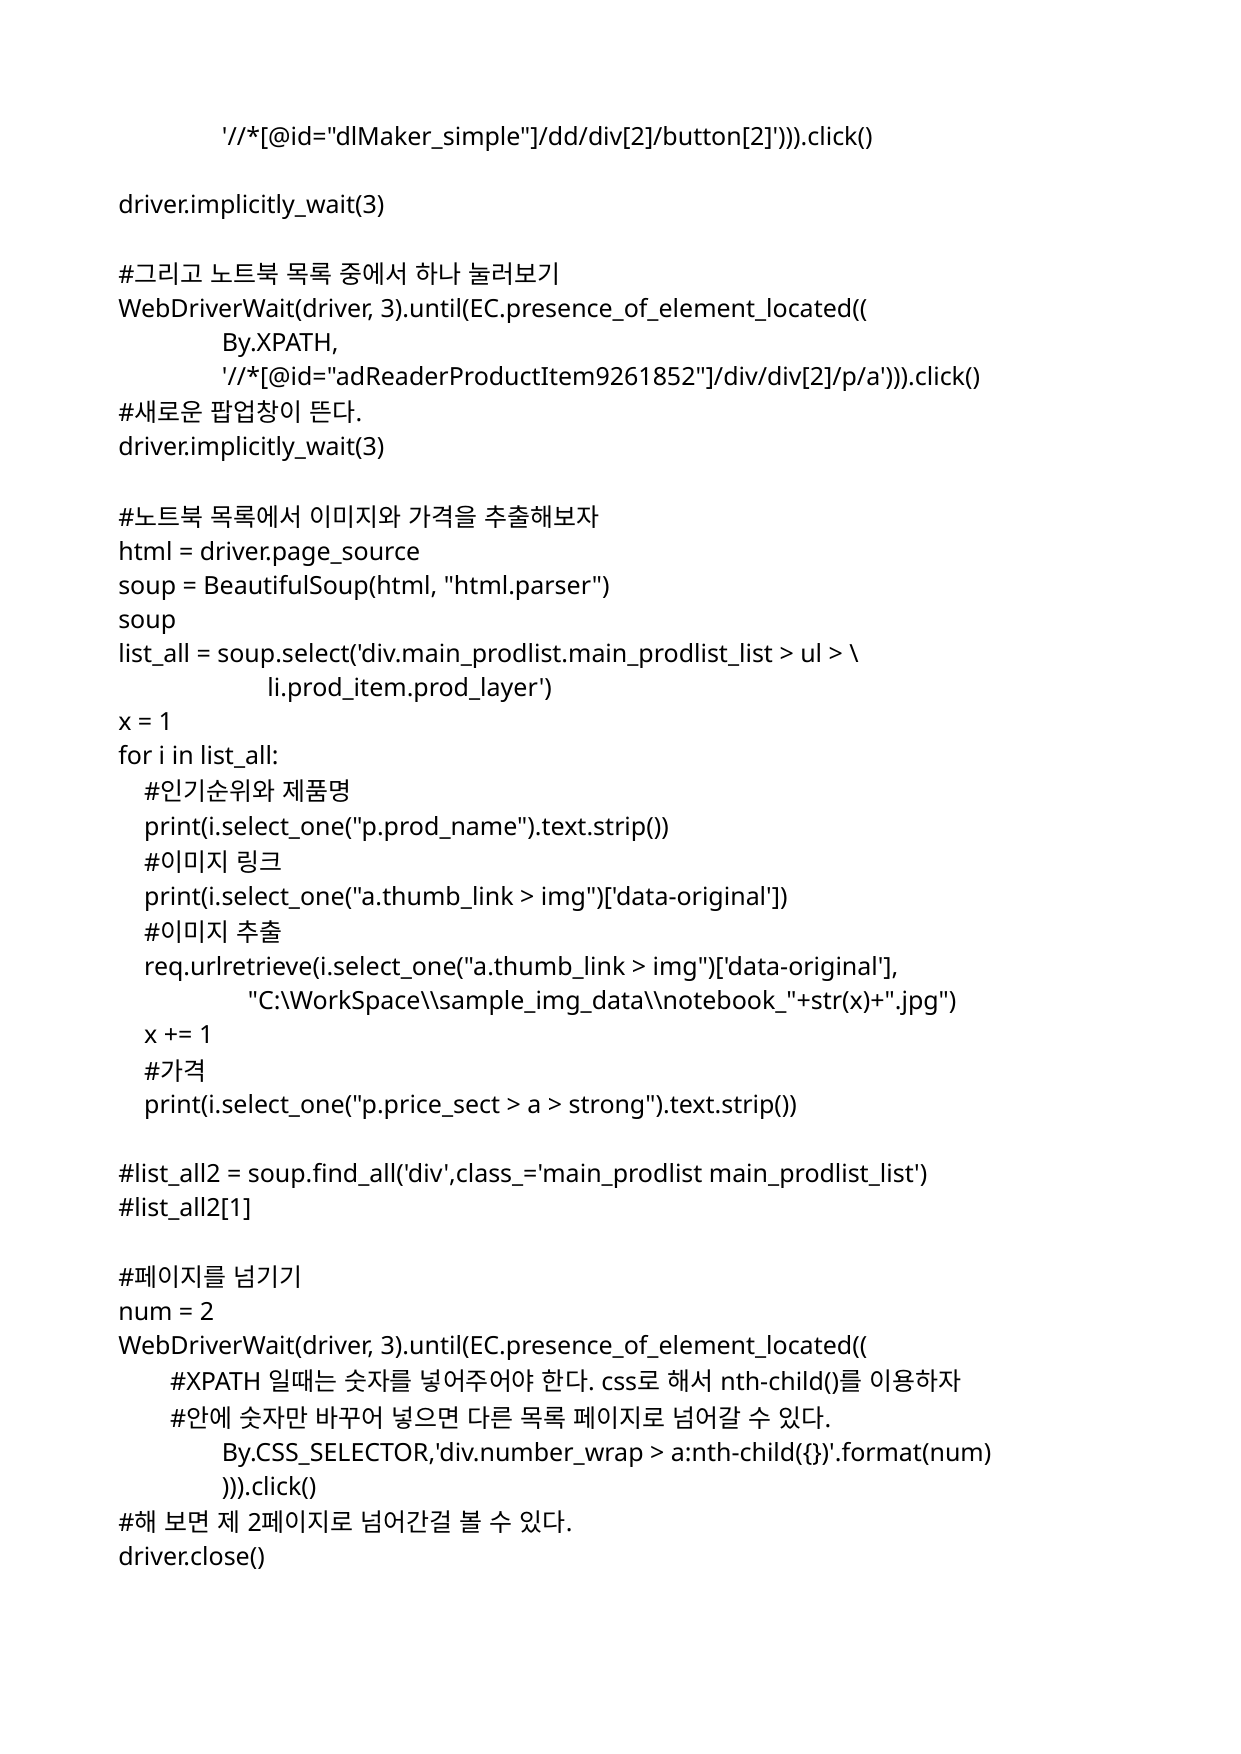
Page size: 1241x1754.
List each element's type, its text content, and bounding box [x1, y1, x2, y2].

text req.urlretrieve(i.select_one("a.thumb_link > img")['data-original'], [118, 949, 1122, 983]
text x += 1 [118, 1017, 1122, 1051]
text #list_all2 = soup.find_all('div',class_='main_prodlist main_prodlist_list') [118, 1155, 1122, 1189]
text ))).click() [118, 1468, 1122, 1502]
text driver.close() [118, 1539, 1122, 1573]
text "C:\WorkSpace\\sample_img_data\\notebook_"+str(x)+".jpg") [118, 983, 1122, 1017]
text '//*[@id="adReaderProductItem9261852"]/div/div[2]/p/a'))).click() [118, 359, 1122, 393]
text #해 보면 제 2페이지로 넘어간걸 볼 수 있다. [118, 1502, 1122, 1539]
text #페이지를 넘기기 [118, 1257, 1122, 1294]
text li.prod_item.prod_layer') [118, 670, 1122, 704]
text #안에 숫자만 바꾸어 넣으면 다른 목록 페이지로 넘어갈 수 있다. [118, 1398, 1122, 1434]
text list_all = soup.select('div.main_prodlist.main_prodlist_list > ul > \ [118, 636, 1122, 670]
text soup = BeautifulSoup(html, "html.parser") [118, 567, 1122, 602]
text for i in list_all: [118, 738, 1122, 772]
text WebDriverWait(driver, 3).until(EC.presence_of_element_located(( [118, 291, 1122, 325]
text #그리고 노트북 목록 중에서 하나 눌러보기 [118, 254, 1122, 291]
text driver.implicitly_wait(3) [118, 429, 1122, 463]
text html = driver.page_source [118, 533, 1122, 567]
text #list_all2[1] [118, 1189, 1122, 1223]
text #인기순위와 제품명 [118, 772, 1122, 808]
text print(i.select_one("p.prod_name").text.strip()) [118, 808, 1122, 842]
text #가격 [118, 1051, 1122, 1087]
text #이미지 추출 [118, 912, 1122, 949]
text #이미지 링크 [118, 842, 1122, 878]
text print(i.select_one("p.price_sect > a > strong").text.strip()) [118, 1087, 1122, 1121]
text By.XPATH, [118, 325, 1122, 359]
text #노트북 목록에서 이미지와 가격을 추출해보자 [118, 497, 1122, 533]
text #새로운 팝업창이 뜬다. [118, 393, 1122, 429]
text driver.implicitly_wait(3) [118, 186, 1122, 220]
text WebDriverWait(driver, 3).until(EC.presence_of_element_located(( [118, 1328, 1122, 1362]
text print(i.select_one("a.thumb_link > img")['data-original']) [118, 878, 1122, 912]
text x = 1 [118, 704, 1122, 738]
text '//*[@id="dlMaker_simple"]/dd/div[2]/button[2]'))).click() [118, 118, 1122, 152]
text By.CSS_SELECTOR,'div.number_wrap > a:nth-child({})'.format(num) [118, 1434, 1122, 1468]
text num = 2 [118, 1294, 1122, 1328]
text soup [118, 602, 1122, 636]
text #XPATH 일때는 숫자를 넣어주어야 한다. css로 해서 nth-child()를 이용하자 [118, 1362, 1122, 1398]
